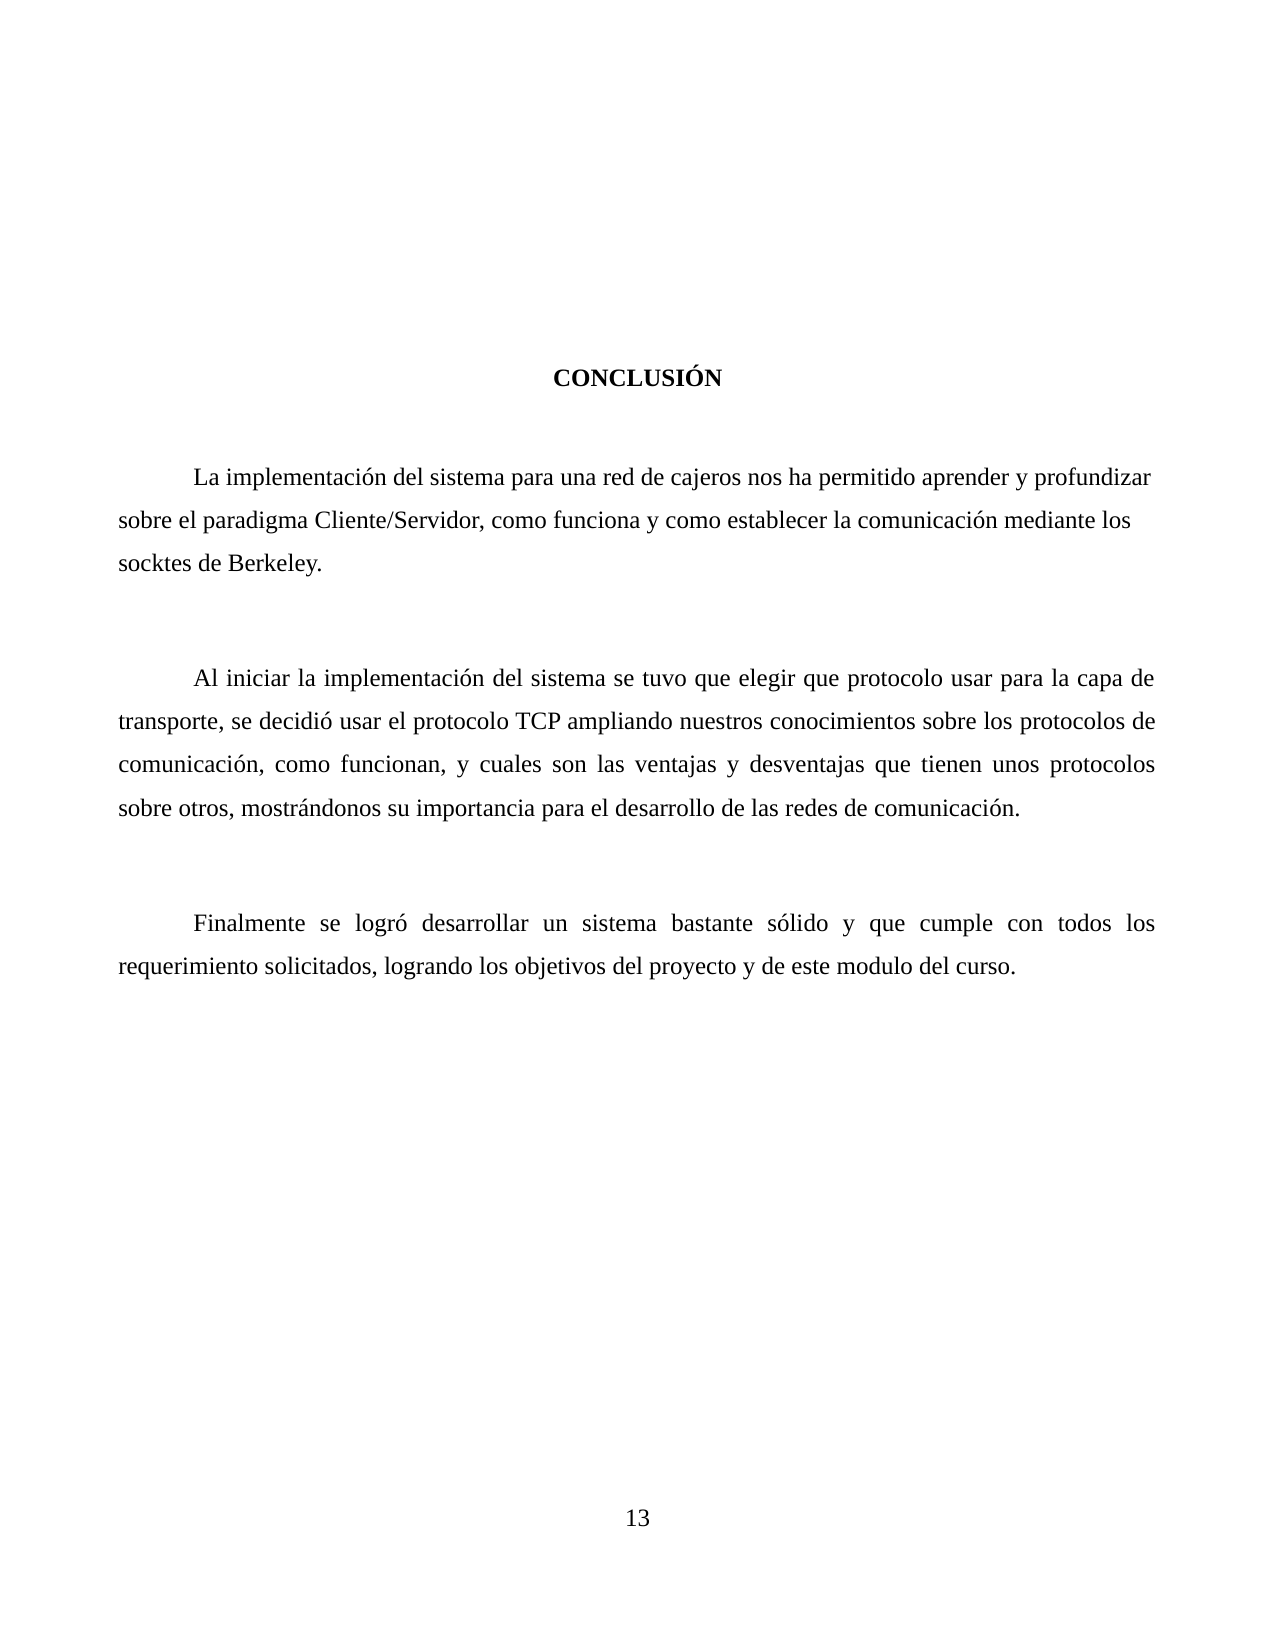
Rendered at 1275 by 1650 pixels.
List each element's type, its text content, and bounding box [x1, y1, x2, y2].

text CONCLUSIÓN [118, 363, 1157, 392]
text La implementación del sistema para una red de cajeros nos ha permitido aprender y profundizar sobre el paradigma Cliente/Servidor, como funciona y como establecer la comunicación mediante los socktes de Berkeley. [118, 462, 1157, 577]
text Al iniciar la implementación del sistema se tuvo que elegir que protocolo usar para la capa de transporte, se decidió usar el protocolo TCP ampliando nuestros conocimientos sobre los protocolos de comunicación, como funcionan, y cuales son las ventajas y desventajas que tienen unos protocolos sobre otros, mostrándonos su importancia para el desarrollo de las redes de comunicación. [118, 663, 1157, 821]
text Finalmente se logró desarrollar un sistema bastante sólido y que cumple con todos los requerimiento solicitados, logrando los objetivos del proyecto y de este modulo del curso. [118, 908, 1157, 980]
